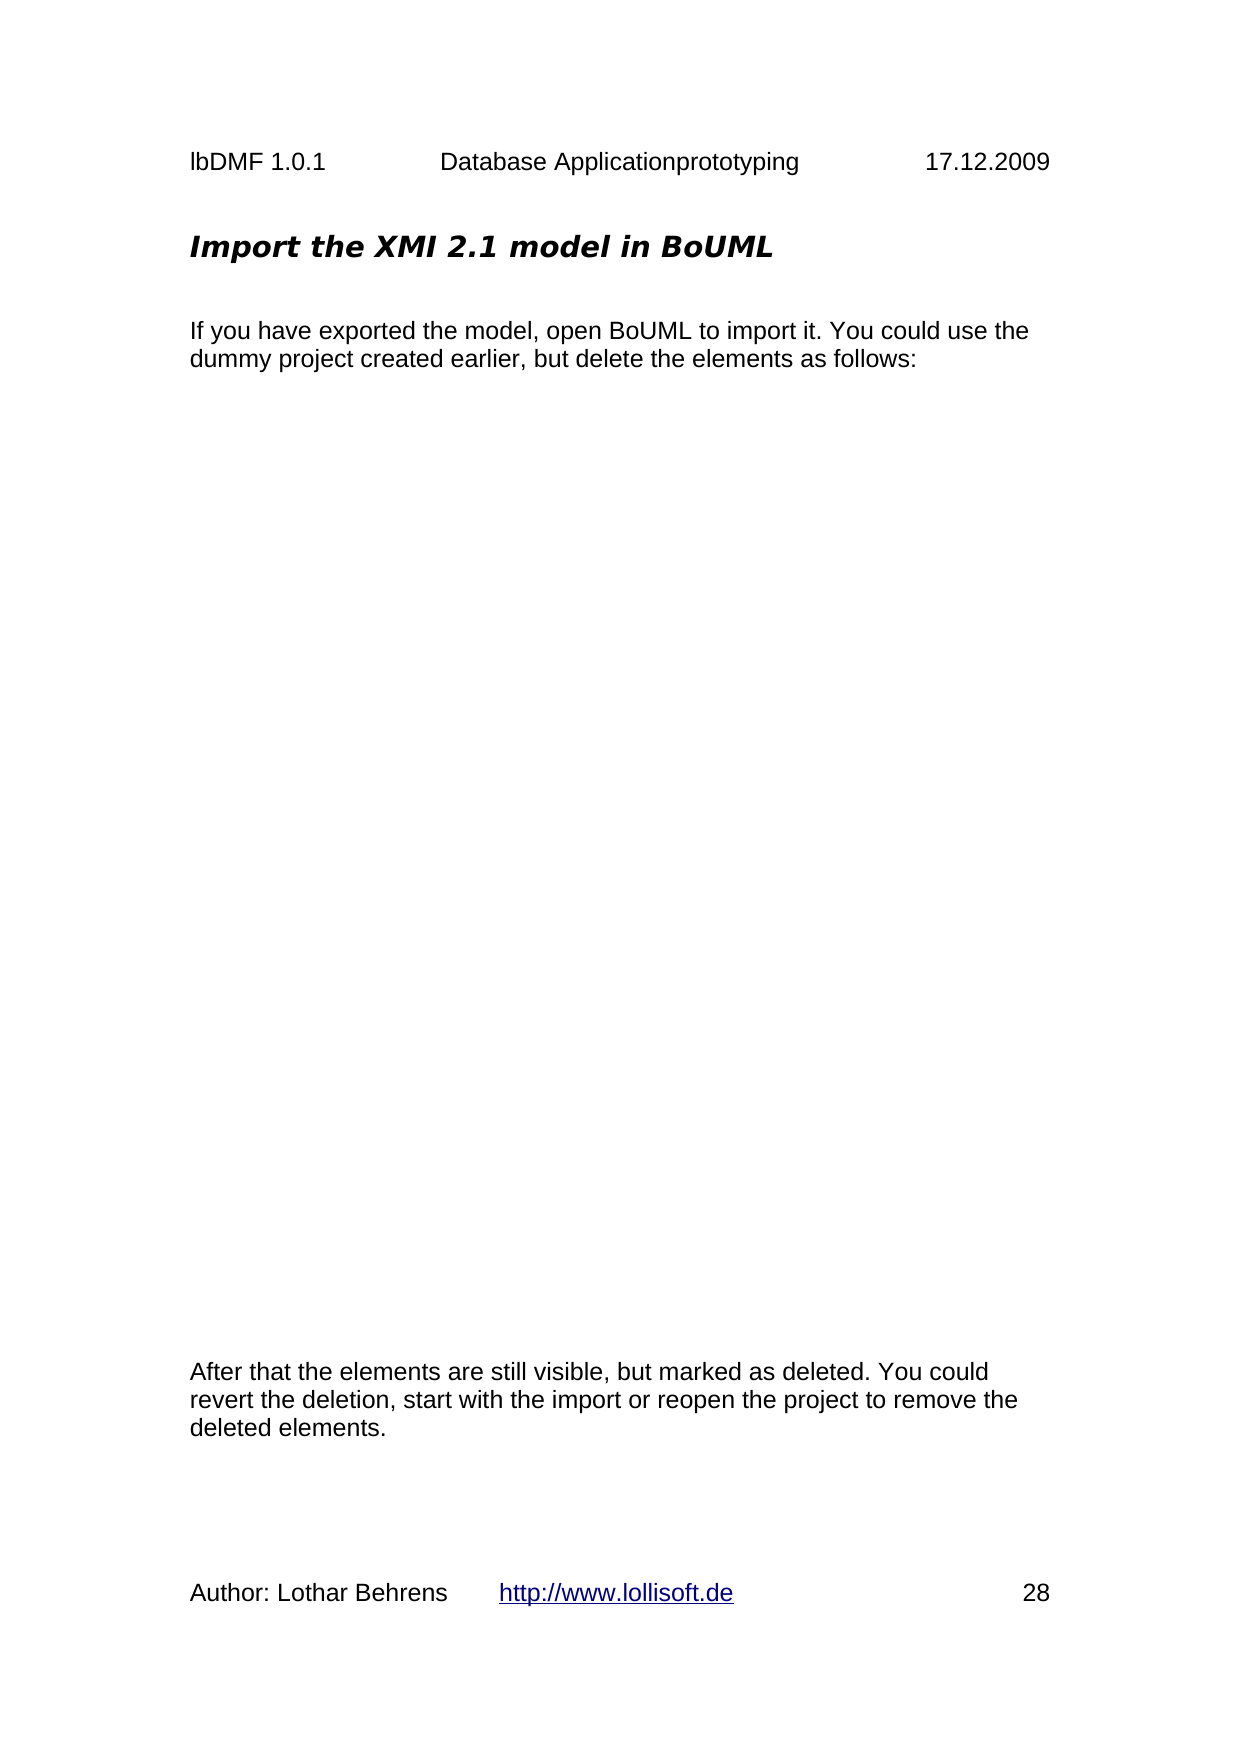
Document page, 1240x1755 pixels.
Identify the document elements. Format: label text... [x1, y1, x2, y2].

text If you have exported the model, open BoUML to import it. You could use the dummy project created earlier, but delete the elements as follows: [189, 317, 1050, 373]
subtitle Import the XMI 2.1 model in BoUML [189, 230, 1050, 264]
text After that the elements are still visible, but marked as deleted. You could revert the deletion, start with the import or reopen the project to remove the deleted elements. [189, 1358, 1050, 1442]
